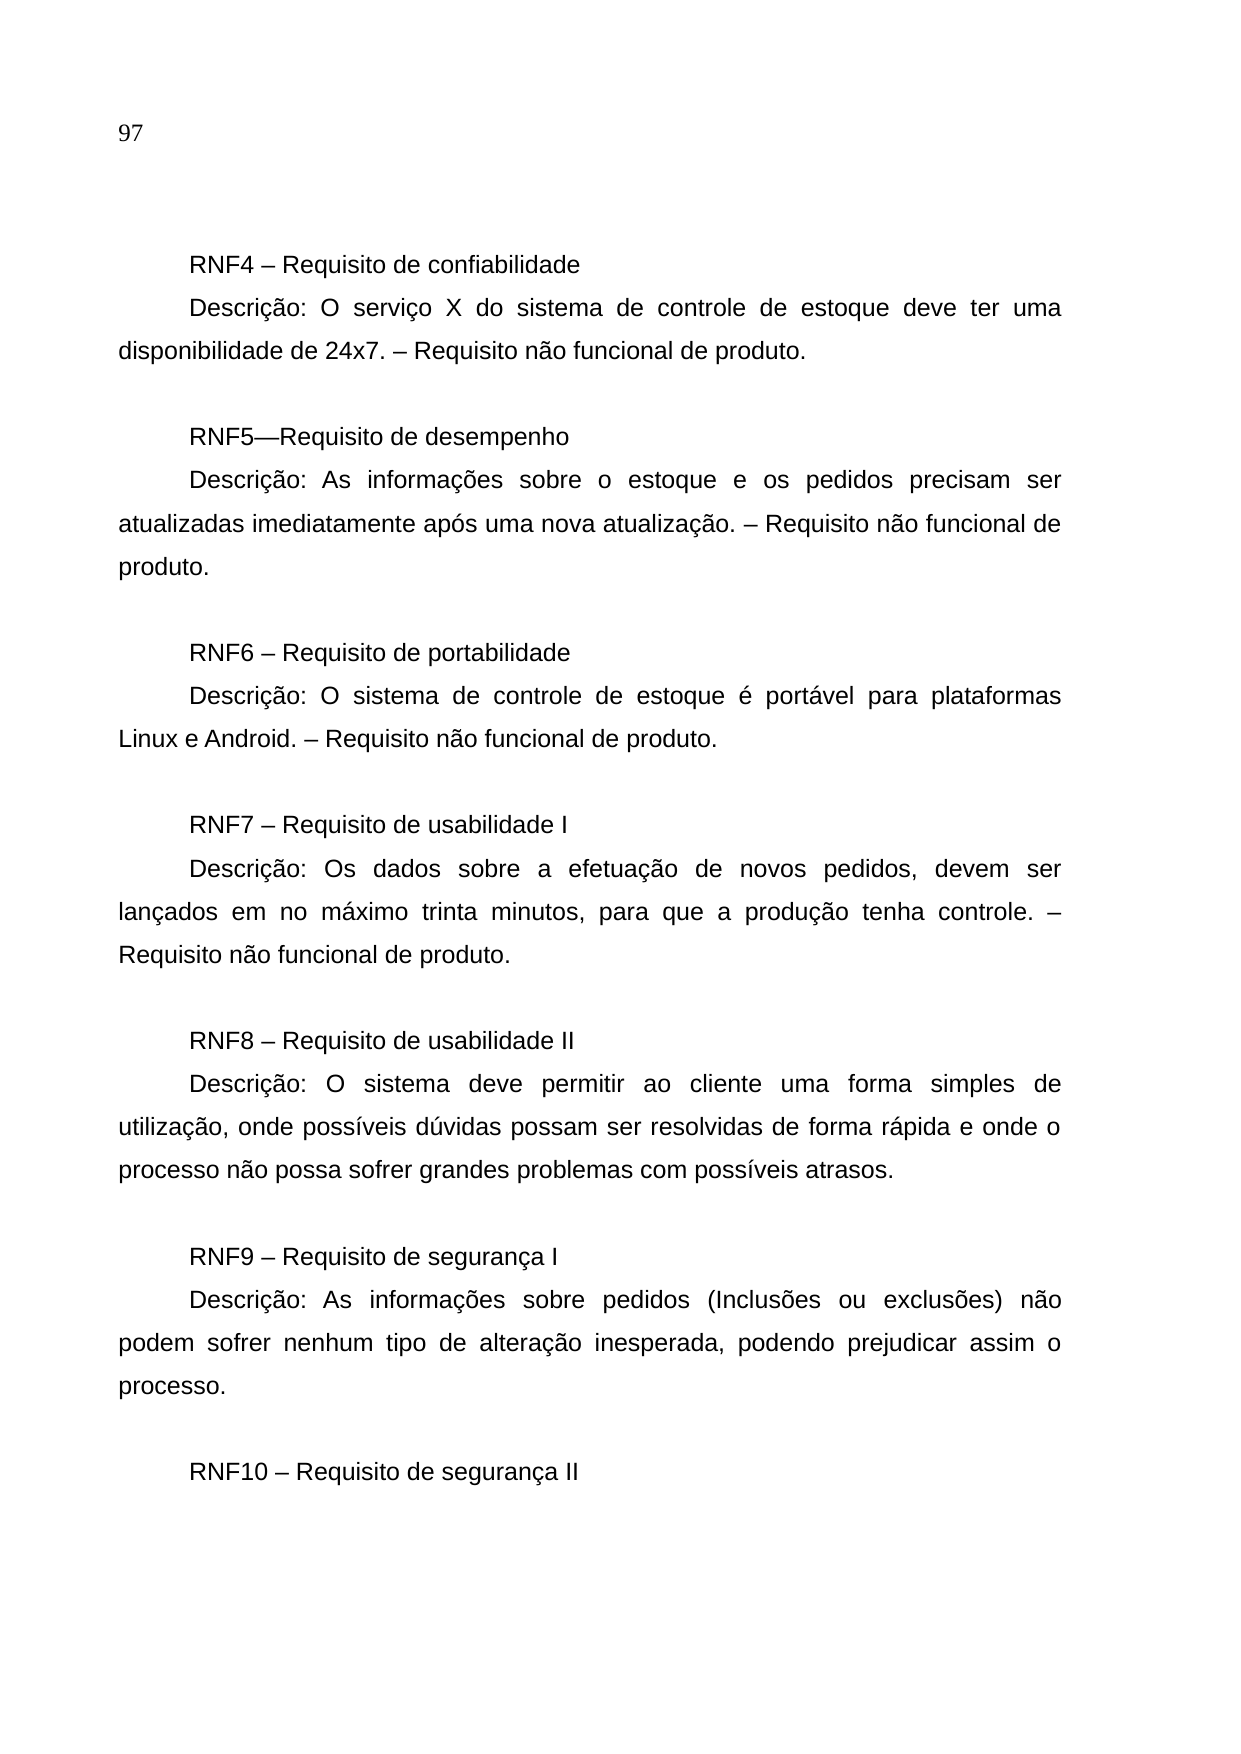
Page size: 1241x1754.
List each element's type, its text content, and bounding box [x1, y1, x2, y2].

text Descrição: O sistema de controle de estoque é portável para plataformas Linux e Android. – Requisito não funcional de produto. [118, 681, 1063, 753]
text Descrição: Os dados sobre a efetuação de novos pedidos, devem ser lançados em no máximo trinta minutos, para que a produção tenha controle. – Requisito não funcional de produto. [118, 854, 1063, 969]
text RNF7 – Requisito de usabilidade I [118, 811, 1063, 839]
text Descrição: O serviço X do sistema de controle de estoque deve ter uma disponibilidade de 24x7. – Requisito não funcional de produto. [118, 293, 1063, 365]
text RNF4 – Requisito de confiabilidade [118, 250, 1063, 278]
text RNF8 – Requisito de usabilidade II [118, 1026, 1063, 1055]
text Descrição: As informações sobre o estoque e os pedidos precisam ser atualizadas imediatamente após uma nova atualização. – Requisito não funcional de produto. [118, 465, 1063, 580]
text RNF6 – Requisito de portabilidade [118, 638, 1063, 667]
text RNF9 – Requisito de segurança I [118, 1242, 1063, 1271]
text Descrição: O sistema deve permitir ao cliente uma forma simples de utilização, onde possíveis dúvidas possam ser resolvidas de forma rápida e onde o processo não possa sofrer grandes problemas com possíveis atrasos. [118, 1069, 1063, 1184]
text RNF5—Requisito de desempenho [118, 422, 1063, 451]
text RNF10 – Requisito de segurança II [118, 1457, 1063, 1486]
text Descrição: As informações sobre pedidos (Inclusões ou exclusões) não podem sofrer nenhum tipo de alteração inesperada, podendo prejudicar assim o processo. [118, 1285, 1063, 1400]
